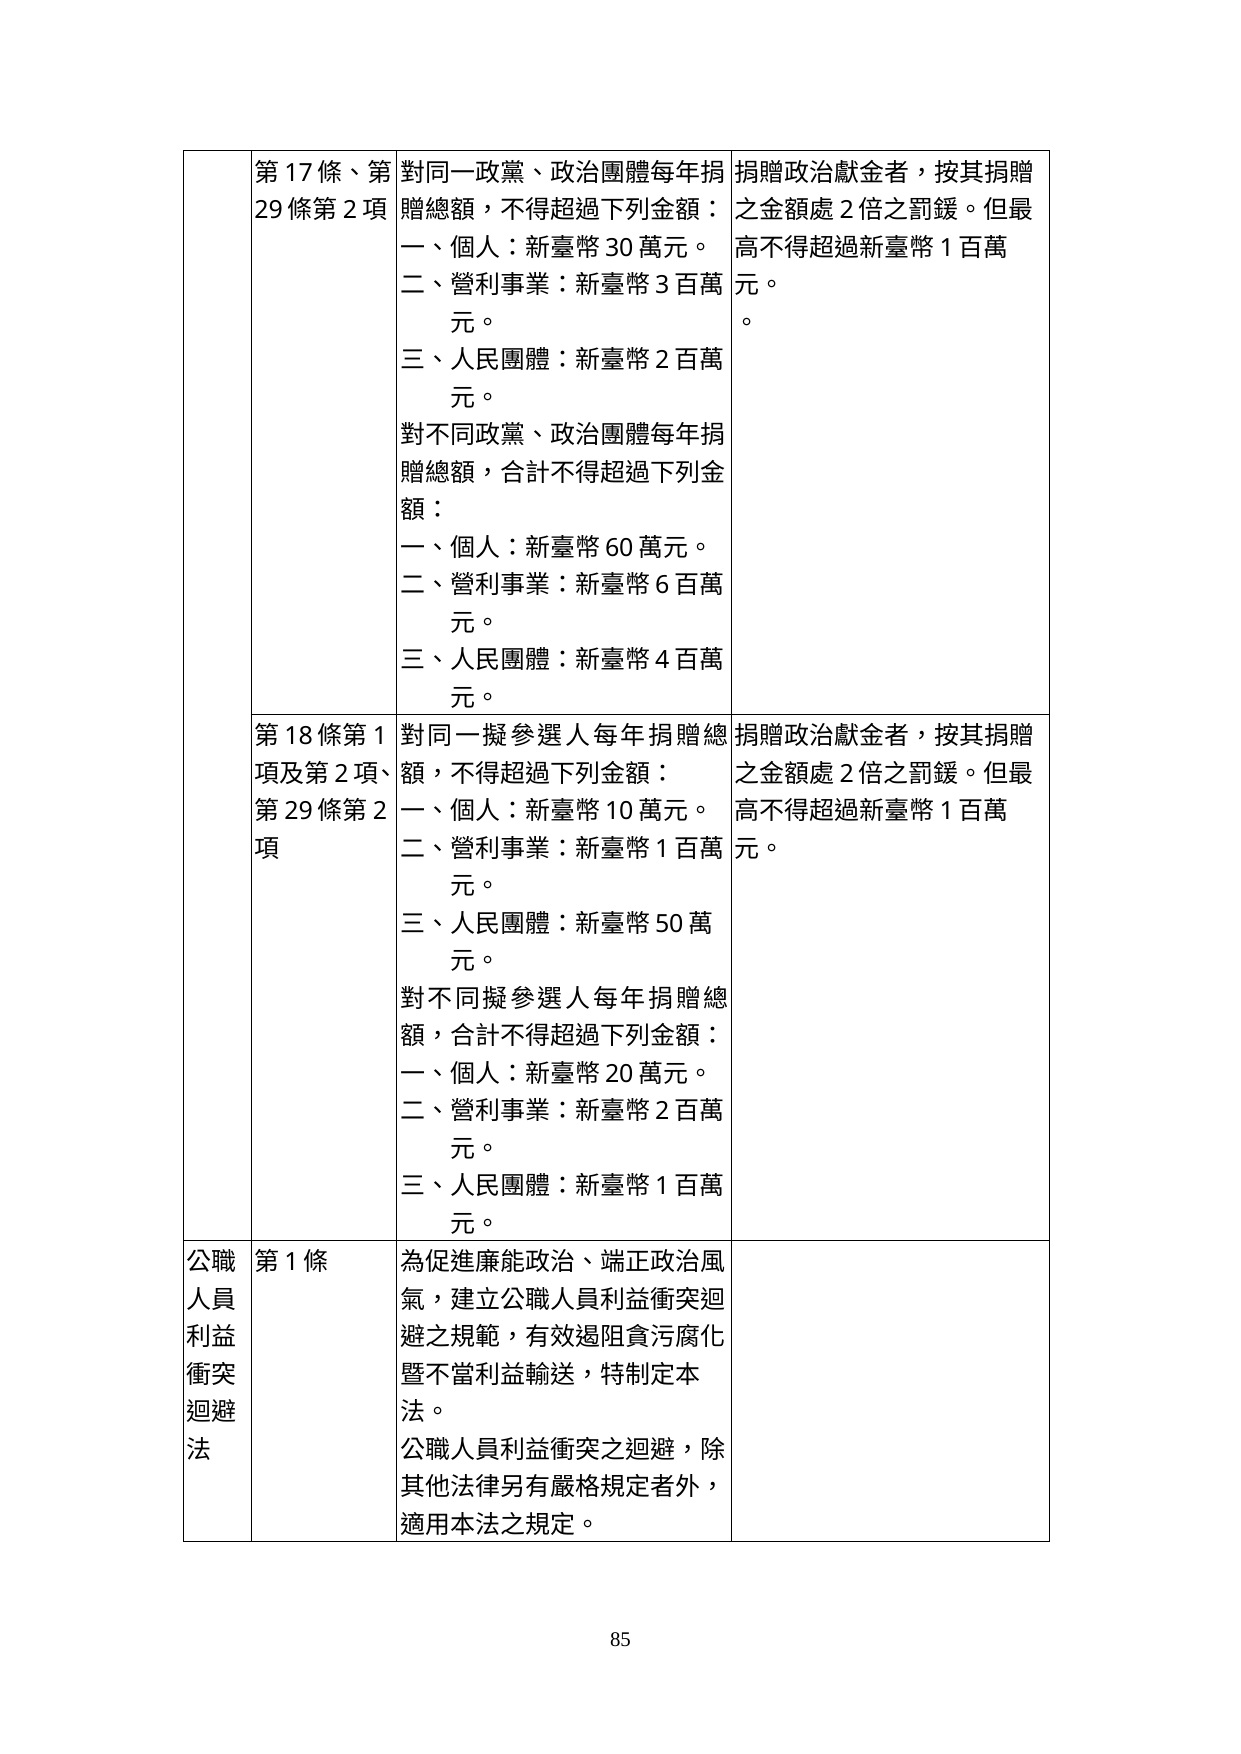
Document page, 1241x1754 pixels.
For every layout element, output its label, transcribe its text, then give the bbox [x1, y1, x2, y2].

table_cell 公職人員利益衝突迴避法 [184, 1241, 251, 1541]
table_cell 對同一政黨、政治團體每年捐贈總額，不得超過下列金額： 一、個人：新臺幣30萬元。 二、營利事業：新臺幣3百萬元。 三、人民團體：新臺幣2百萬元。 對不同政黨、政治團體每年捐贈總額，合計不得超過下列金額： 一、個人：新臺幣60萬元。 二、營利事業：新臺幣6百萬元。 三、人民團體：新臺幣4百萬元。 [397, 151, 731, 713]
table_cell 捐贈政治獻金者，按其捐贈之金額處2倍之罰鍰。但最高不得超過新臺幣1百萬元。 [732, 715, 1049, 1239]
table_cell 為促進廉能政治、端正政治風氣，建立公職人員利益衝突迴避之規範，有效遏阻貪污腐化暨不當利益輸送，特制定本法。 公職人員利益衝突之迴避，除其他法律另有嚴格規定者外，適用本法之規定。 [397, 1241, 731, 1541]
table_cell 第1條 [252, 1241, 396, 1541]
table_cell 對同一擬參選人每年捐贈總額，不得超過下列金額： 一、個人：新臺幣10萬元。 二、營利事業：新臺幣1百萬元。 三、人民團體：新臺幣50萬元。 對不同擬參選人每年捐贈總額，合計不得超過下列金額： 一、個人：新臺幣20萬元。 二、營利事業：新臺幣2百萬元。 三、人民團體：新臺幣1百萬元。 [397, 715, 731, 1239]
table_cell 第18條第1項及第2項、第29條第2項 [252, 715, 396, 1239]
table_cell [184, 151, 251, 1239]
table_cell 第17條、第29條第2項 [252, 151, 396, 713]
table_cell [732, 1241, 1049, 1541]
table_cell 捐贈政治獻金者，按其捐贈之金額處2倍之罰鍰。但最高不得超過新臺幣1百萬元。 。 [732, 151, 1049, 713]
